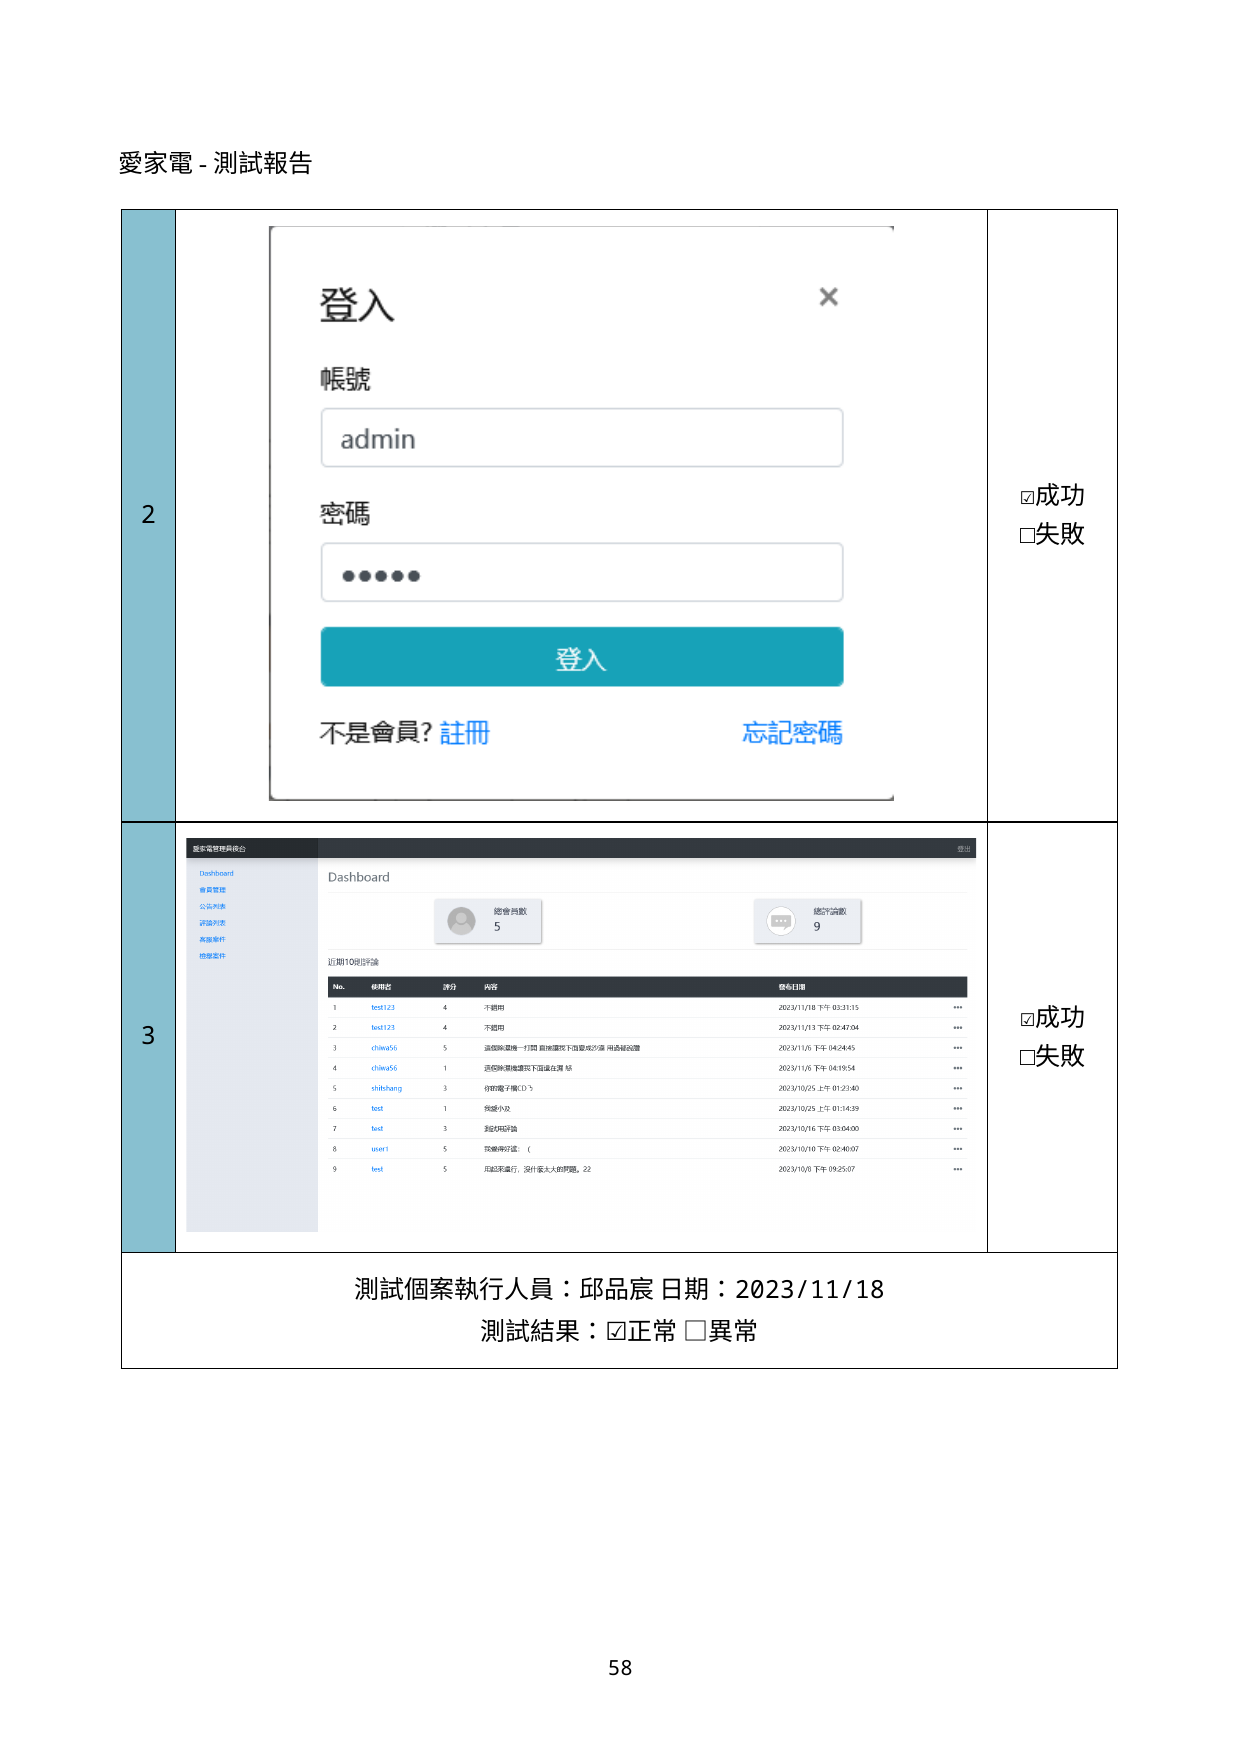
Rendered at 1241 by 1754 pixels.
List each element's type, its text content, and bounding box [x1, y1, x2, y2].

table_cell 2 [122, 210, 175, 821]
table_cell 測試個案執行人員：邱品宸 日期：2023/11/18 測試結果：☑正常 □異常 [122, 1253, 1117, 1368]
table_cell 3 [122, 823, 175, 1252]
picture [186, 838, 977, 1232]
table_cell ☑成功 □失敗 [988, 210, 1117, 821]
picture [268, 226, 894, 801]
table_cell [176, 210, 987, 821]
table_cell ☑成功 □失敗 [988, 823, 1117, 1252]
table_cell [176, 823, 987, 1252]
